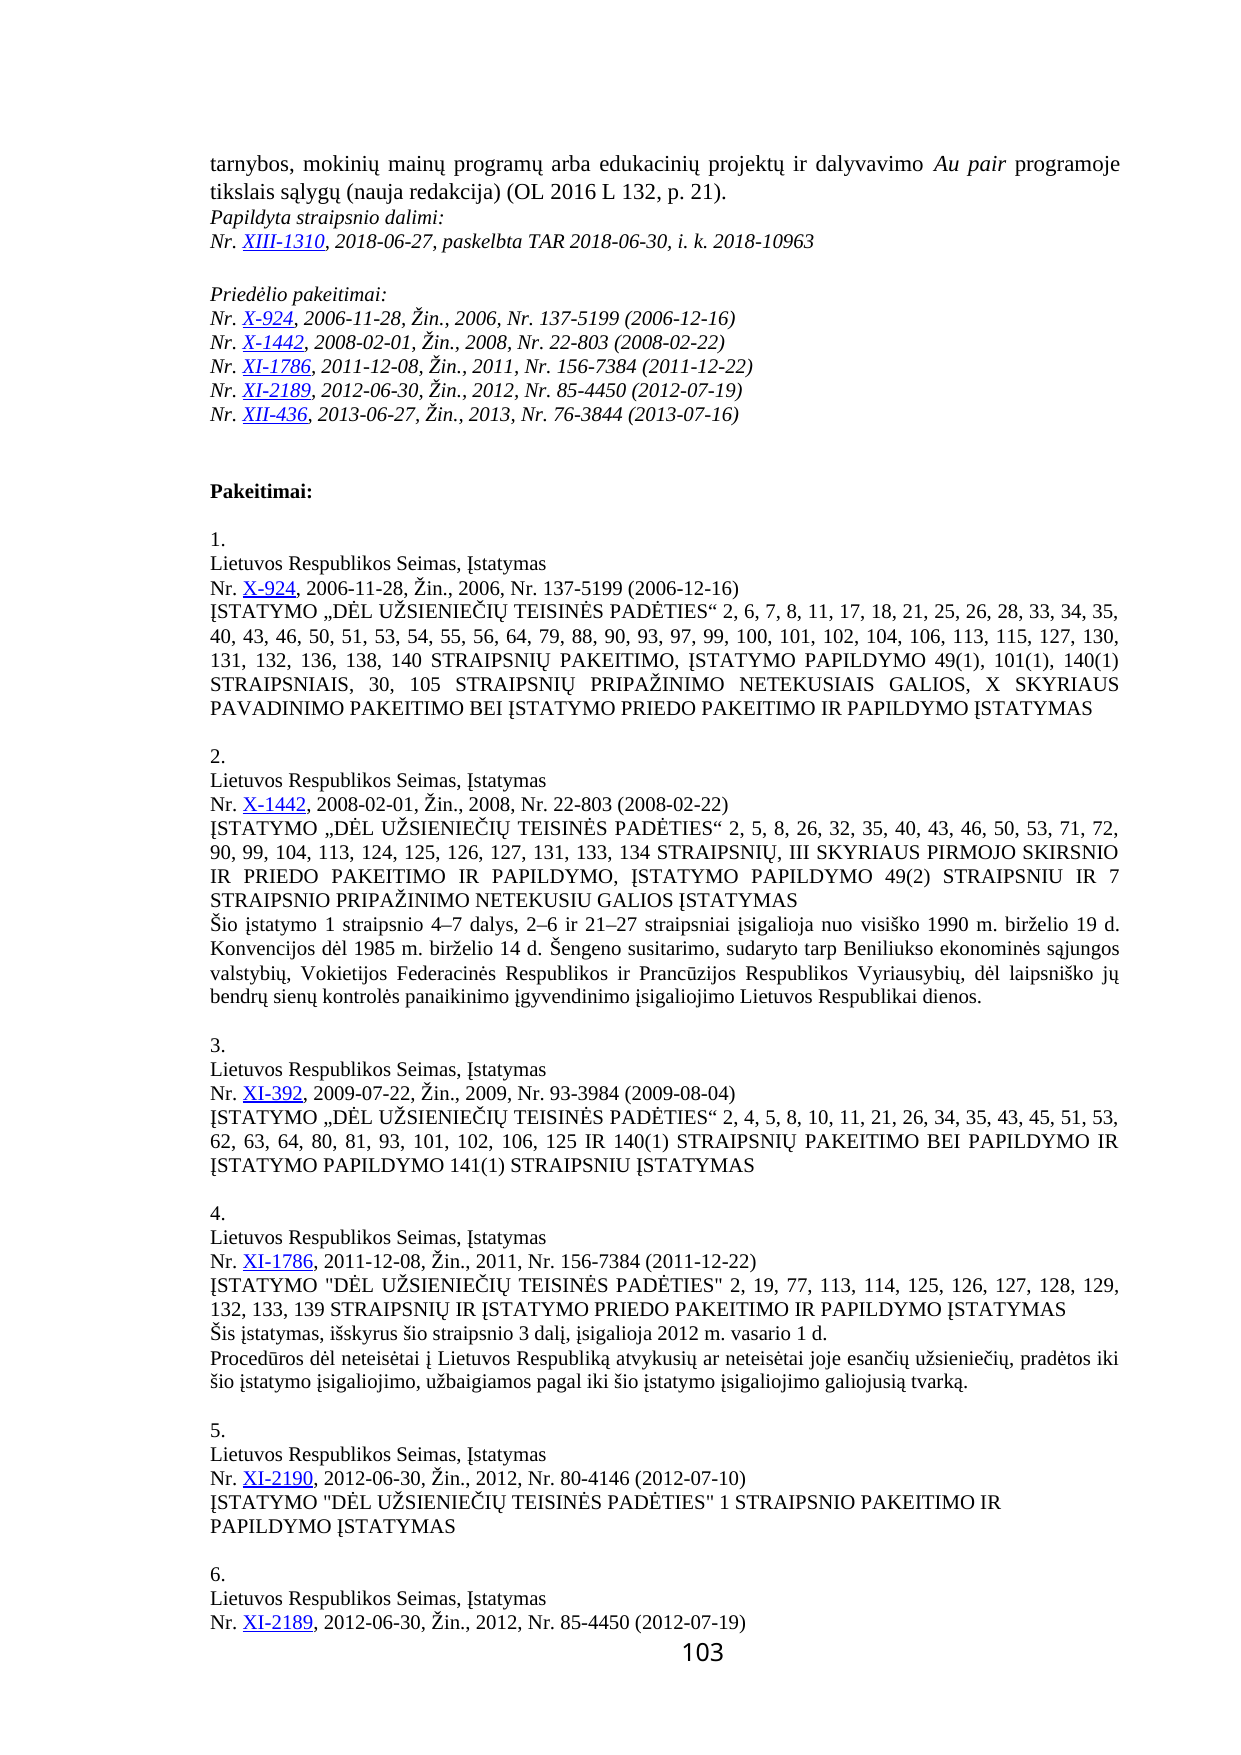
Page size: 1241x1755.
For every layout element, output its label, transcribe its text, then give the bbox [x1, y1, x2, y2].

text Nr. X-1442, 2008-02-01, Žin., 2008, Nr. 22-803 (2008-02-22) [210, 792, 1120, 816]
text Nr. X-924, 2006-11-28, Žin., 2006, Nr. 137-5199 (2006-12-16) [210, 306, 1120, 330]
text Lietuvos Respublikos Seimas, Įstatymas [210, 1442, 1120, 1466]
text tarnybos, mokinių mainų programų arba edukacinių projektų ir dalyvavimo Au pair programoje tikslais sąlygų (nauja redakcija) (OL 2016 L 132, p. 21). [210, 150, 1120, 205]
text 3. [210, 1033, 1120, 1057]
text 4. [210, 1201, 1120, 1225]
text ĮSTATYMO „DĖL UŽSIENIEČIŲ TEISINĖS PADĖTIES“ 2, 5, 8, 26, 32, 35, 40, 43, 46, 50, 53, 71, 72, 90, 99, 104, 113, 124, 125, 126, 127, 131, 133, 134 STRAIPSNIŲ, III SKYRIAUS PIRMOJO SKIRSNIO IR PRIEDO PAKEITIMO IR PAPILDYMO, ĮSTATYMO PAPILDYMO 49(2) STRAIPSNIU IR 7 STRAIPSNIO PRIPAŽINIMO NETEKUSIU GALIOS ĮSTATYMAS [210, 816, 1120, 912]
text Procedūros dėl neteisėtai į Lietuvos Respubliką atvykusių ar neteisėtai joje esančių užsieniečių, pradėtos iki šio įstatymo įsigaliojimo, užbaigiamos pagal iki šio įstatymo įsigaliojimo galiojusią tvarką. [210, 1345, 1120, 1393]
text Nr. XI-2189, 2012-06-30, Žin., 2012, Nr. 85-4450 (2012-07-19) [210, 378, 1120, 402]
text Nr. X-924, 2006-11-28, Žin., 2006, Nr. 137-5199 (2006-12-16) [210, 575, 1120, 599]
text 2. [210, 744, 1120, 768]
text ĮSTATYMO „DĖL UŽSIENIEČIŲ TEISINĖS PADĖTIES“ 2, 4, 5, 8, 10, 11, 21, 26, 34, 35, 43, 45, 51, 53, 62, 63, 64, 80, 81, 93, 101, 102, 106, 125 IR 140(1) STRAIPSNIŲ PAKEITIMO BEI PAPILDYMO IR ĮSTATYMO PAPILDYMO 141(1) STRAIPSNIU ĮSTATYMAS [210, 1105, 1120, 1177]
text Nr. X-1442, 2008-02-01, Žin., 2008, Nr. 22-803 (2008-02-22) [210, 330, 1120, 354]
text Papildyta straipsnio dalimi: [210, 205, 1120, 229]
text ĮSTATYMO "DĖL UŽSIENIEČIŲ TEISINĖS PADĖTIES" 1 STRAIPSNIO PAKEITIMO IR PAPILDYMO ĮSTATYMAS [210, 1490, 1120, 1538]
text Nr. XIII-1310, 2018-06-27, paskelbta TAR 2018-06-30, i. k. 2018-10963 [210, 229, 1120, 253]
text 6. [210, 1562, 1120, 1586]
text Nr. XI-2189, 2012-06-30, Žin., 2012, Nr. 85-4450 (2012-07-19) [210, 1610, 1120, 1634]
text Nr. XI-392, 2009-07-22, Žin., 2009, Nr. 93-3984 (2009-08-04) [210, 1081, 1120, 1105]
text Šis įstatymas, išskyrus šio straipsnio 3 dalį, įsigalioja 2012 m. vasario 1 d. [210, 1321, 1120, 1345]
text ĮSTATYMO "DĖL UŽSIENIEČIŲ TEISINĖS PADĖTIES" 2, 19, 77, 113, 114, 125, 126, 127, 128, 129, 132, 133, 139 STRAIPSNIŲ IR ĮSTATYMO PRIEDO PAKEITIMO IR PAPILDYMO ĮSTATYMAS [210, 1273, 1120, 1321]
text Lietuvos Respublikos Seimas, Įstatymas [210, 1057, 1120, 1081]
text 5. [210, 1418, 1120, 1442]
text Nr. XI-1786, 2011-12-08, Žin., 2011, Nr. 156-7384 (2011-12-22) [210, 354, 1120, 378]
text Lietuvos Respublikos Seimas, Įstatymas [210, 551, 1120, 575]
text Priedėlio pakeitimai: [210, 282, 1120, 306]
text Lietuvos Respublikos Seimas, Įstatymas [210, 768, 1120, 792]
text Šio įstatymo 1 straipsnio 4–7 dalys, 2–6 ir 21–27 straipsniai įsigalioja nuo visiško 1990 m. birželio 19 d. Konvencijos dėl 1985 m. birželio 14 d. Šengeno susitarimo, sudaryto tarp Beniliukso ekonominės sąjungos valstybių, Vokietijos Federacinės Respublikos ir Prancūzijos Respublikos Vyriausybių, dėl laipsniško jų bendrų sienų kontrolės panaikinimo įgyvendinimo įsigaliojimo Lietuvos Respublikai dienos. [210, 912, 1120, 1008]
text Nr. XII-436, 2013-06-27, Žin., 2013, Nr. 76-3844 (2013-07-16) [210, 402, 1120, 426]
text Nr. XI-2190, 2012-06-30, Žin., 2012, Nr. 80-4146 (2012-07-10) [210, 1466, 1120, 1490]
text 1. [210, 527, 1120, 551]
text Lietuvos Respublikos Seimas, Įstatymas [210, 1225, 1120, 1249]
text Pakeitimai: [210, 479, 1120, 503]
text Nr. XI-1786, 2011-12-08, Žin., 2011, Nr. 156-7384 (2011-12-22) [210, 1249, 1120, 1273]
text ĮSTATYMO „DĖL UŽSIENIEČIŲ TEISINĖS PADĖTIES“ 2, 6, 7, 8, 11, 17, 18, 21, 25, 26, 28, 33, 34, 35, 40, 43, 46, 50, 51, 53, 54, 55, 56, 64, 79, 88, 90, 93, 97, 99, 100, 101, 102, 104, 106, 113, 115, 127, 130, 131, 132, 136, 138, 140 STRAIPSNIŲ PAKEITIMO, ĮSTATYMO PAPILDYMO 49(1), 101(1), 140(1) STRAIPSNIAIS, 30, 105 STRAIPSNIŲ PRIPAŽINIMO NETEKUSIAIS GALIOS, X SKYRIAUS PAVADINIMO PAKEITIMO BEI ĮSTATYMO PRIEDO PAKEITIMO IR PAPILDYMO ĮSTATYMAS [210, 599, 1120, 720]
text Lietuvos Respublikos Seimas, Įstatymas [210, 1586, 1120, 1610]
